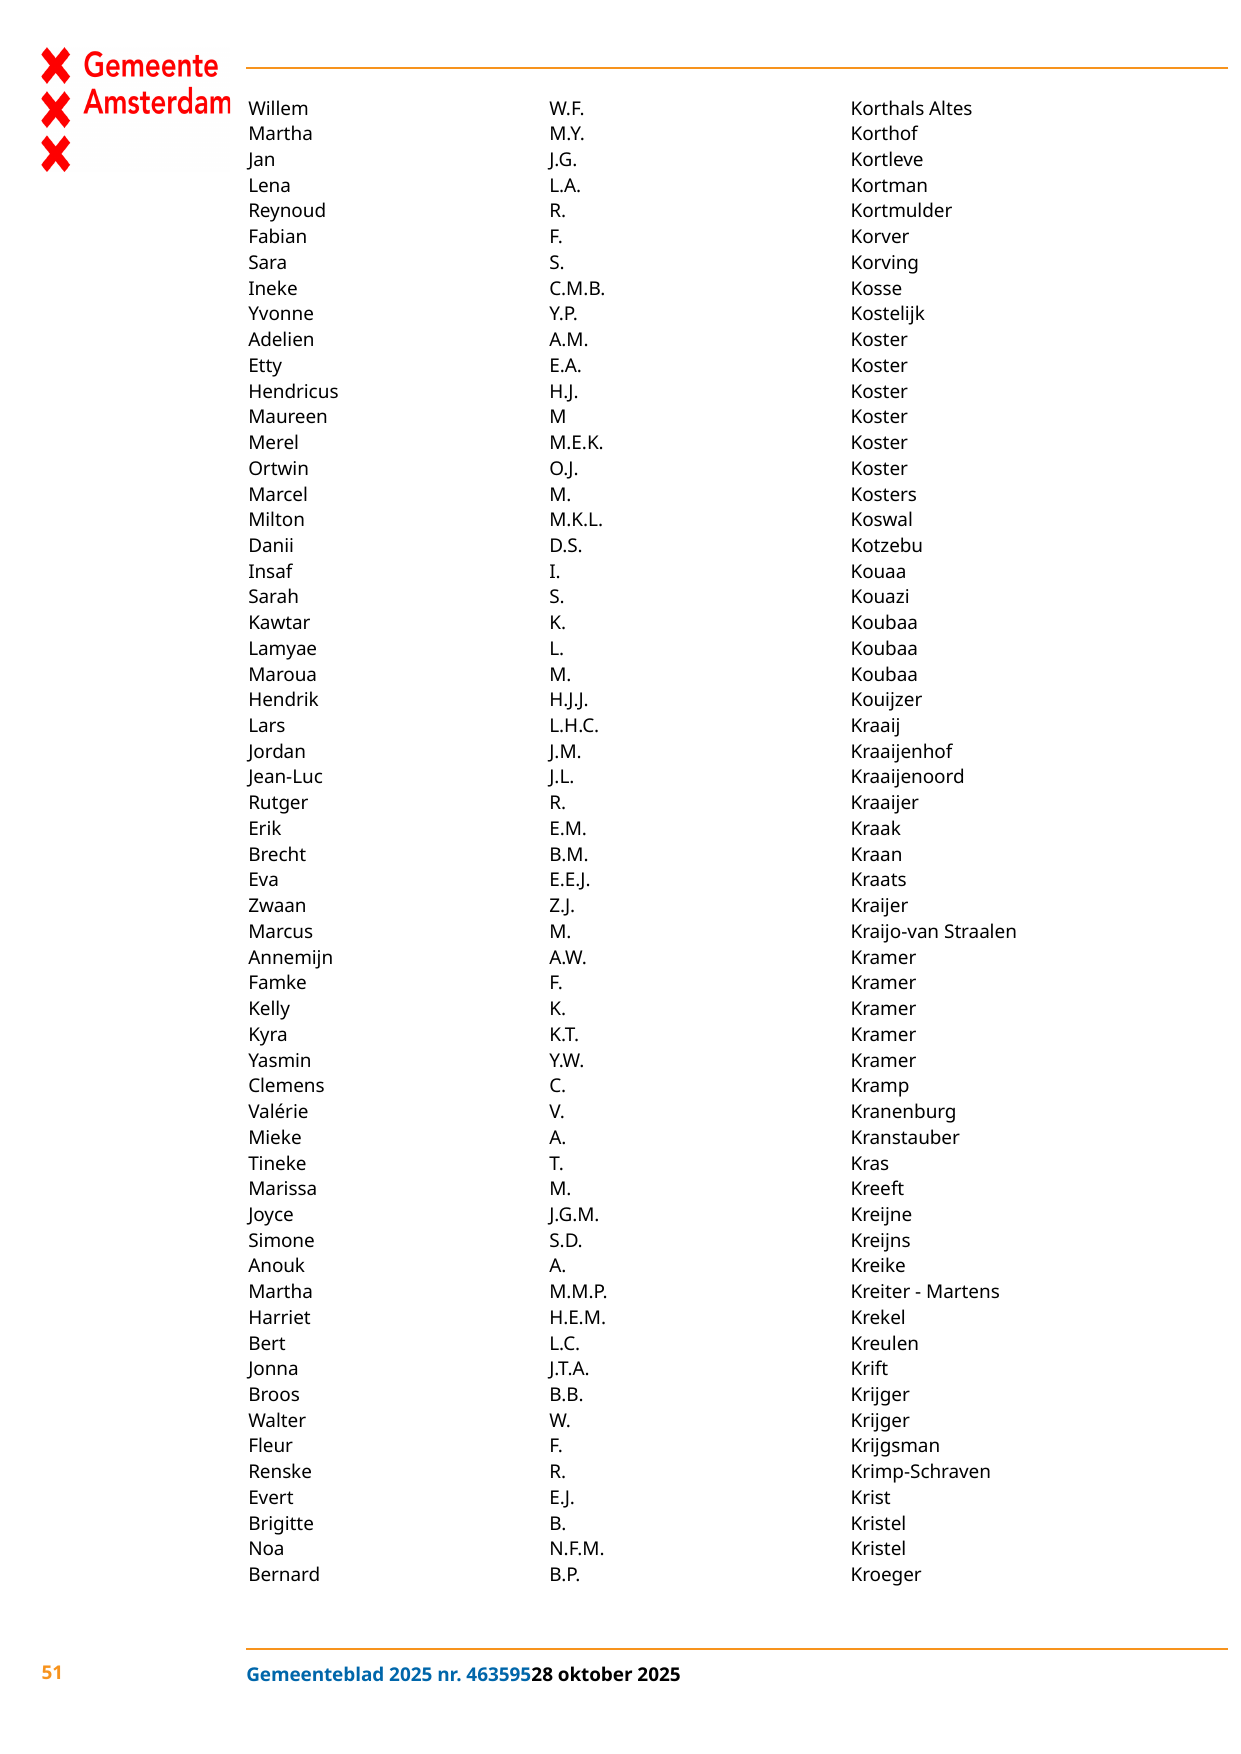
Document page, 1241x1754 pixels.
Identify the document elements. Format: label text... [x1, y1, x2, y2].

table_cell Koster [850, 352, 1152, 378]
table_cell B. [549, 1510, 850, 1536]
table_cell Sara [248, 249, 549, 275]
table_cell Krekel [850, 1304, 1152, 1330]
table_cell Y.W. [549, 1047, 850, 1072]
table_cell Kreijns [850, 1227, 1152, 1253]
table_cell Kraijo-van Straalen [850, 918, 1152, 944]
table_cell E.J. [549, 1484, 850, 1510]
table_cell Kramer [850, 1047, 1152, 1072]
table_cell B.B. [549, 1381, 850, 1407]
table_cell T. [549, 1150, 850, 1175]
table_cell Maroua [248, 661, 549, 687]
table_cell Kraaij [850, 712, 1152, 738]
table_cell Ineke [248, 275, 549, 301]
table_cell E.A. [549, 352, 850, 378]
table_cell Korving [850, 249, 1152, 275]
table_cell Korver [850, 224, 1152, 249]
table_cell Noa [248, 1536, 549, 1561]
table_cell Walter [248, 1407, 549, 1433]
table_cell Y.P. [549, 301, 850, 326]
table_cell Martha [248, 1278, 549, 1304]
table_cell E.M. [549, 815, 850, 841]
table_cell Kyra [248, 1021, 549, 1047]
table_cell A.W. [549, 944, 850, 969]
table_cell M. [549, 1175, 850, 1201]
table_cell Kras [850, 1150, 1152, 1175]
table_cell L.A. [549, 172, 850, 198]
table_cell R. [549, 790, 850, 815]
table_cell Kranstauber [850, 1124, 1152, 1150]
table_cell Famke [248, 970, 549, 995]
table_cell J.L. [549, 764, 850, 789]
table_cell Kraaijer [850, 790, 1152, 815]
table_cell J.G. [549, 146, 850, 172]
table_cell Krijgsman [850, 1433, 1152, 1458]
table_cell O.J. [549, 455, 850, 481]
table_cell K.T. [549, 1021, 850, 1047]
table_cell D.S. [549, 532, 850, 558]
table_cell Krijger [850, 1381, 1152, 1407]
table_cell Koster [850, 326, 1152, 352]
table_cell S. [549, 584, 850, 609]
table_cell Bernard [248, 1561, 549, 1587]
table_cell Erik [248, 815, 549, 841]
table_cell Kelly [248, 995, 549, 1021]
table_cell Tineke [248, 1150, 549, 1175]
table_cell S. [549, 249, 850, 275]
table_cell Kraak [850, 815, 1152, 841]
table_cell Lena [248, 172, 549, 198]
table_cell Fabian [248, 224, 549, 249]
table_cell M.E.K. [549, 429, 850, 455]
table_cell Marcus [248, 918, 549, 944]
table_cell Hendrik [248, 687, 549, 712]
table_cell F. [549, 970, 850, 995]
table_cell Kramp [850, 1073, 1152, 1098]
table_cell J.T.A. [549, 1356, 850, 1381]
table_cell Krijger [850, 1407, 1152, 1433]
table_cell Kraaijenoord [850, 764, 1152, 789]
table_cell Kotzebu [850, 532, 1152, 558]
table_cell M. [549, 918, 850, 944]
table_cell Kraan [850, 841, 1152, 867]
table_cell R. [549, 1459, 850, 1484]
table_cell Lamyae [248, 635, 549, 661]
table_cell Krist [850, 1484, 1152, 1510]
table_cell I. [549, 558, 850, 584]
table_cell Jonna [248, 1356, 549, 1381]
table_cell R. [549, 198, 850, 223]
table_cell H.J. [549, 378, 850, 403]
table_cell Martha [248, 121, 549, 146]
table_cell Hendricus [248, 378, 549, 403]
table_cell Milton [248, 506, 549, 532]
table_cell Kosters [850, 481, 1152, 506]
table_cell Kristel [850, 1536, 1152, 1561]
table_cell A.M. [549, 326, 850, 352]
table_cell Kreike [850, 1253, 1152, 1278]
table_cell J.G.M. [549, 1201, 850, 1227]
table_cell H.J.J. [549, 687, 850, 712]
table_cell Kreiter - Martens [850, 1278, 1152, 1304]
table_cell Kramer [850, 944, 1152, 969]
table_cell Rutger [248, 790, 549, 815]
table_cell Koubaa [850, 661, 1152, 687]
table_cell E.E.J. [549, 867, 850, 892]
table_cell C. [549, 1073, 850, 1098]
table_cell Valérie [248, 1098, 549, 1124]
table_cell Broos [248, 1381, 549, 1407]
table_cell Kramer [850, 970, 1152, 995]
table_cell Krift [850, 1356, 1152, 1381]
table_cell Willem [248, 95, 549, 121]
table_cell M. [549, 481, 850, 506]
table_cell M.K.L. [549, 506, 850, 532]
table_cell B.P. [549, 1561, 850, 1587]
table_cell Anouk [248, 1253, 549, 1278]
table_cell Z.J. [549, 893, 850, 918]
table_cell Kreijne [850, 1201, 1152, 1227]
table_cell Harriet [248, 1304, 549, 1330]
table_cell Koster [850, 378, 1152, 403]
table_cell Marcel [248, 481, 549, 506]
table_cell Marissa [248, 1175, 549, 1201]
table_cell Bert [248, 1330, 549, 1356]
table_cell B.M. [549, 841, 850, 867]
table_cell C.M.B. [549, 275, 850, 301]
table_cell H.E.M. [549, 1304, 850, 1330]
table_cell L. [549, 635, 850, 661]
table_cell Maureen [248, 404, 549, 429]
table_cell Korthals Altes [850, 95, 1152, 121]
table_cell Zwaan [248, 893, 549, 918]
table_cell Koubaa [850, 635, 1152, 661]
table_cell Kraijer [850, 893, 1152, 918]
table_cell Kreeft [850, 1175, 1152, 1201]
table_cell Mieke [248, 1124, 549, 1150]
picture [41, 47, 231, 172]
table_cell V. [549, 1098, 850, 1124]
table_cell Reynoud [248, 198, 549, 223]
table_cell Joyce [248, 1201, 549, 1227]
table_cell W. [549, 1407, 850, 1433]
table_cell Lars [248, 712, 549, 738]
table_cell Kreulen [850, 1330, 1152, 1356]
table_cell Kouazi [850, 584, 1152, 609]
table_cell Kraats [850, 867, 1152, 892]
table_cell Merel [248, 429, 549, 455]
table_cell M.M.P. [549, 1278, 850, 1304]
table_cell Koswal [850, 506, 1152, 532]
table_cell Kortleve [850, 146, 1152, 172]
table_cell Koster [850, 404, 1152, 429]
table_cell A. [549, 1253, 850, 1278]
table_cell N.F.M. [549, 1536, 850, 1561]
table_cell Renske [248, 1459, 549, 1484]
table_cell Koster [850, 455, 1152, 481]
table_cell S.D. [549, 1227, 850, 1253]
table_cell Brecht [248, 841, 549, 867]
table_cell Yasmin [248, 1047, 549, 1072]
table_cell Simone [248, 1227, 549, 1253]
table_cell Clemens [248, 1073, 549, 1098]
table_cell L.C. [549, 1330, 850, 1356]
table_cell Kouijzer [850, 687, 1152, 712]
table_cell A. [549, 1124, 850, 1150]
table_cell Etty [248, 352, 549, 378]
table_cell Kostelijk [850, 301, 1152, 326]
table_cell Krimp-Schraven [850, 1459, 1152, 1484]
table_cell W.F. [549, 95, 850, 121]
table_cell Annemijn [248, 944, 549, 969]
table_cell Kraaijenhof [850, 738, 1152, 764]
table_cell Koster [850, 429, 1152, 455]
table_cell Danii [248, 532, 549, 558]
table_cell F. [549, 224, 850, 249]
table_cell Kortmulder [850, 198, 1152, 223]
table_cell Kosse [850, 275, 1152, 301]
table_cell M. [549, 661, 850, 687]
table_cell Jordan [248, 738, 549, 764]
table_cell Kortman [850, 172, 1152, 198]
table_cell M [549, 404, 850, 429]
table_cell Eva [248, 867, 549, 892]
table_cell K. [549, 609, 850, 635]
table_cell Ortwin [248, 455, 549, 481]
table_cell K. [549, 995, 850, 1021]
table_cell Kouaa [850, 558, 1152, 584]
table_cell Evert [248, 1484, 549, 1510]
table_cell Kramer [850, 1021, 1152, 1047]
table_cell J.M. [549, 738, 850, 764]
table_cell Kranenburg [850, 1098, 1152, 1124]
table_cell Insaf [248, 558, 549, 584]
table_cell Brigitte [248, 1510, 549, 1536]
table_cell F. [549, 1433, 850, 1458]
table_cell Jan [248, 146, 549, 172]
table_cell Kristel [850, 1510, 1152, 1536]
table_cell Korthof [850, 121, 1152, 146]
table_cell Yvonne [248, 301, 549, 326]
table_cell M.Y. [549, 121, 850, 146]
table_cell L.H.C. [549, 712, 850, 738]
table_cell Adelien [248, 326, 549, 352]
table_cell Koubaa [850, 609, 1152, 635]
table_cell Kroeger [850, 1561, 1152, 1587]
table_cell Sarah [248, 584, 549, 609]
table_cell Kawtar [248, 609, 549, 635]
table_cell Fleur [248, 1433, 549, 1458]
table_cell Jean-Luc [248, 764, 549, 789]
table_cell Kramer [850, 995, 1152, 1021]
